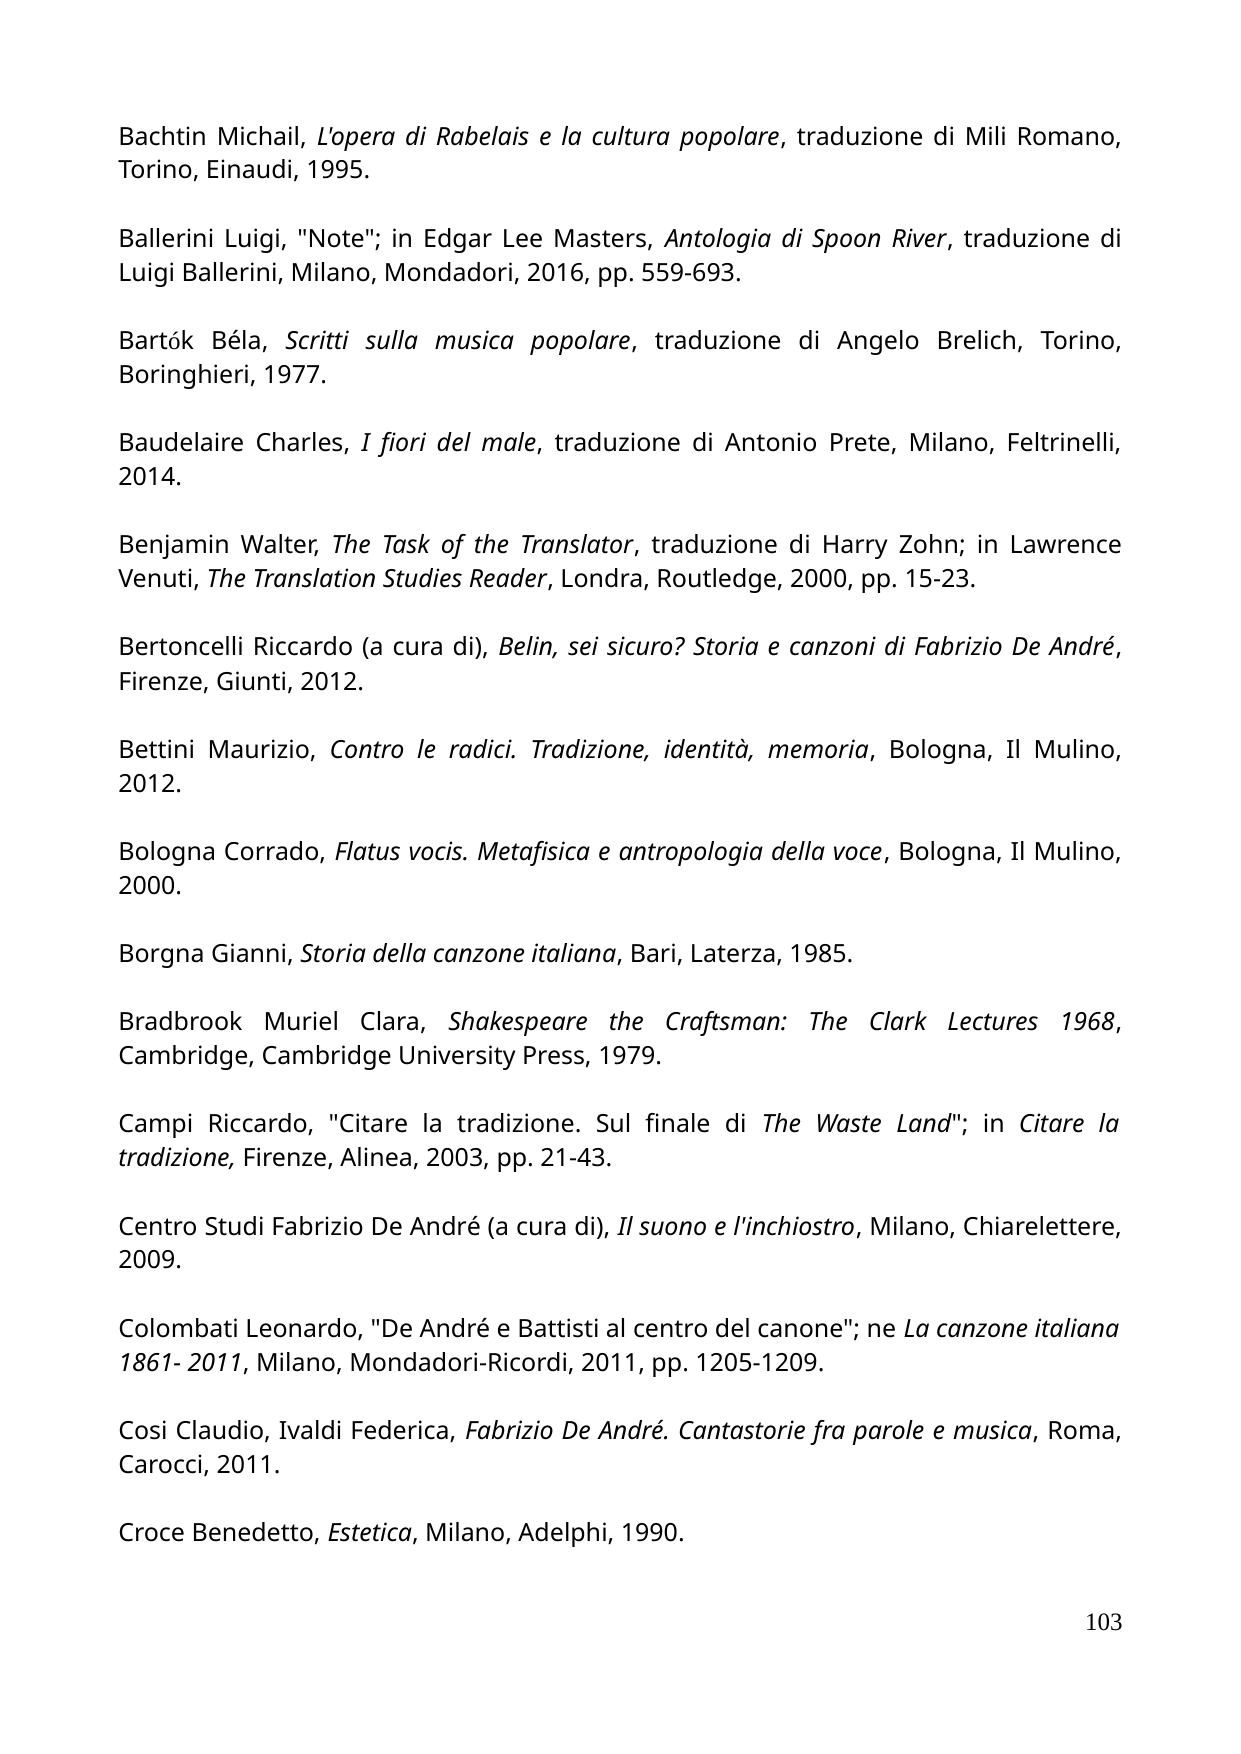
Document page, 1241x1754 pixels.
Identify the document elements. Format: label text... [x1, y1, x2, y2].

text Baudelaire Charles, I fiori del male, traduzione di Antonio Prete, Milano, Feltrinelli, 2014. [118, 425, 1122, 493]
text Bologna Corrado, Flatus vocis. Metafisica e antropologia della voce, Bologna, Il Mulino, 2000. [118, 833, 1122, 902]
text Borgna Gianni, Storia della canzone italiana, Bari, Laterza, 1985. [118, 936, 1122, 970]
text Campi Riccardo, "Citare la tradizione. Sul finale di The Waste Land"; in Citare la tradizione, Firenze, Alinea, 2003, pp. 21-43. [118, 1106, 1122, 1174]
text Cosi Claudio, Ivaldi Federica, Fabrizio De André. Cantastorie fra parole e musica, Roma, Carocci, 2011. [118, 1412, 1122, 1481]
text Centro Studi Fabrizio De André (a cura di), Il suono e l'inchiostro, Milano, Chiarelettere, 2009. [118, 1208, 1122, 1276]
text Bettini Maurizio, Contro le radici. Tradizione, identità, memoria, Bologna, Il Mulino, 2012. [118, 731, 1122, 799]
text Benjamin Walter, The Task of the Translator, traduzione di Harry Zohn; in Lawrence Venuti, The Translation Studies Reader, Londra, Routledge, 2000, pp. 15-23. [118, 527, 1122, 595]
text Bartók Béla, Scritti sulla musica popolare, traduzione di Angelo Brelich, Torino, Boringhieri, 1977. [118, 322, 1122, 391]
text Bradbrook Muriel Clara, Shakespeare the Craftsman: The Clark Lectures 1968, Cambridge, Cambridge University Press, 1979. [118, 1004, 1122, 1072]
text Ballerini Luigi, "Note"; in Edgar Lee Masters, Antologia di Spoon River, traduzione di Luigi Ballerini, Milano, Mondadori, 2016, pp. 559-693. [118, 220, 1122, 288]
text Colombati Leonardo, "De André e Battisti al centro del canone"; ne La canzone italiana 1861- 2011, Milano, Mondadori-Ricordi, 2011, pp. 1205-1209. [118, 1310, 1122, 1378]
text Croce Benedetto, Estetica, Milano, Adelphi, 1990. [118, 1515, 1122, 1549]
text Bertoncelli Riccardo (a cura di), Belin, sei sicuro? Storia e canzoni di Fabrizio De André, Firenze, Giunti, 2012. [118, 629, 1122, 697]
text Bachtin Michail, L'opera di Rabelais e la cultura popolare, traduzione di Mili Romano, Torino, Einaudi, 1995. [118, 118, 1122, 186]
